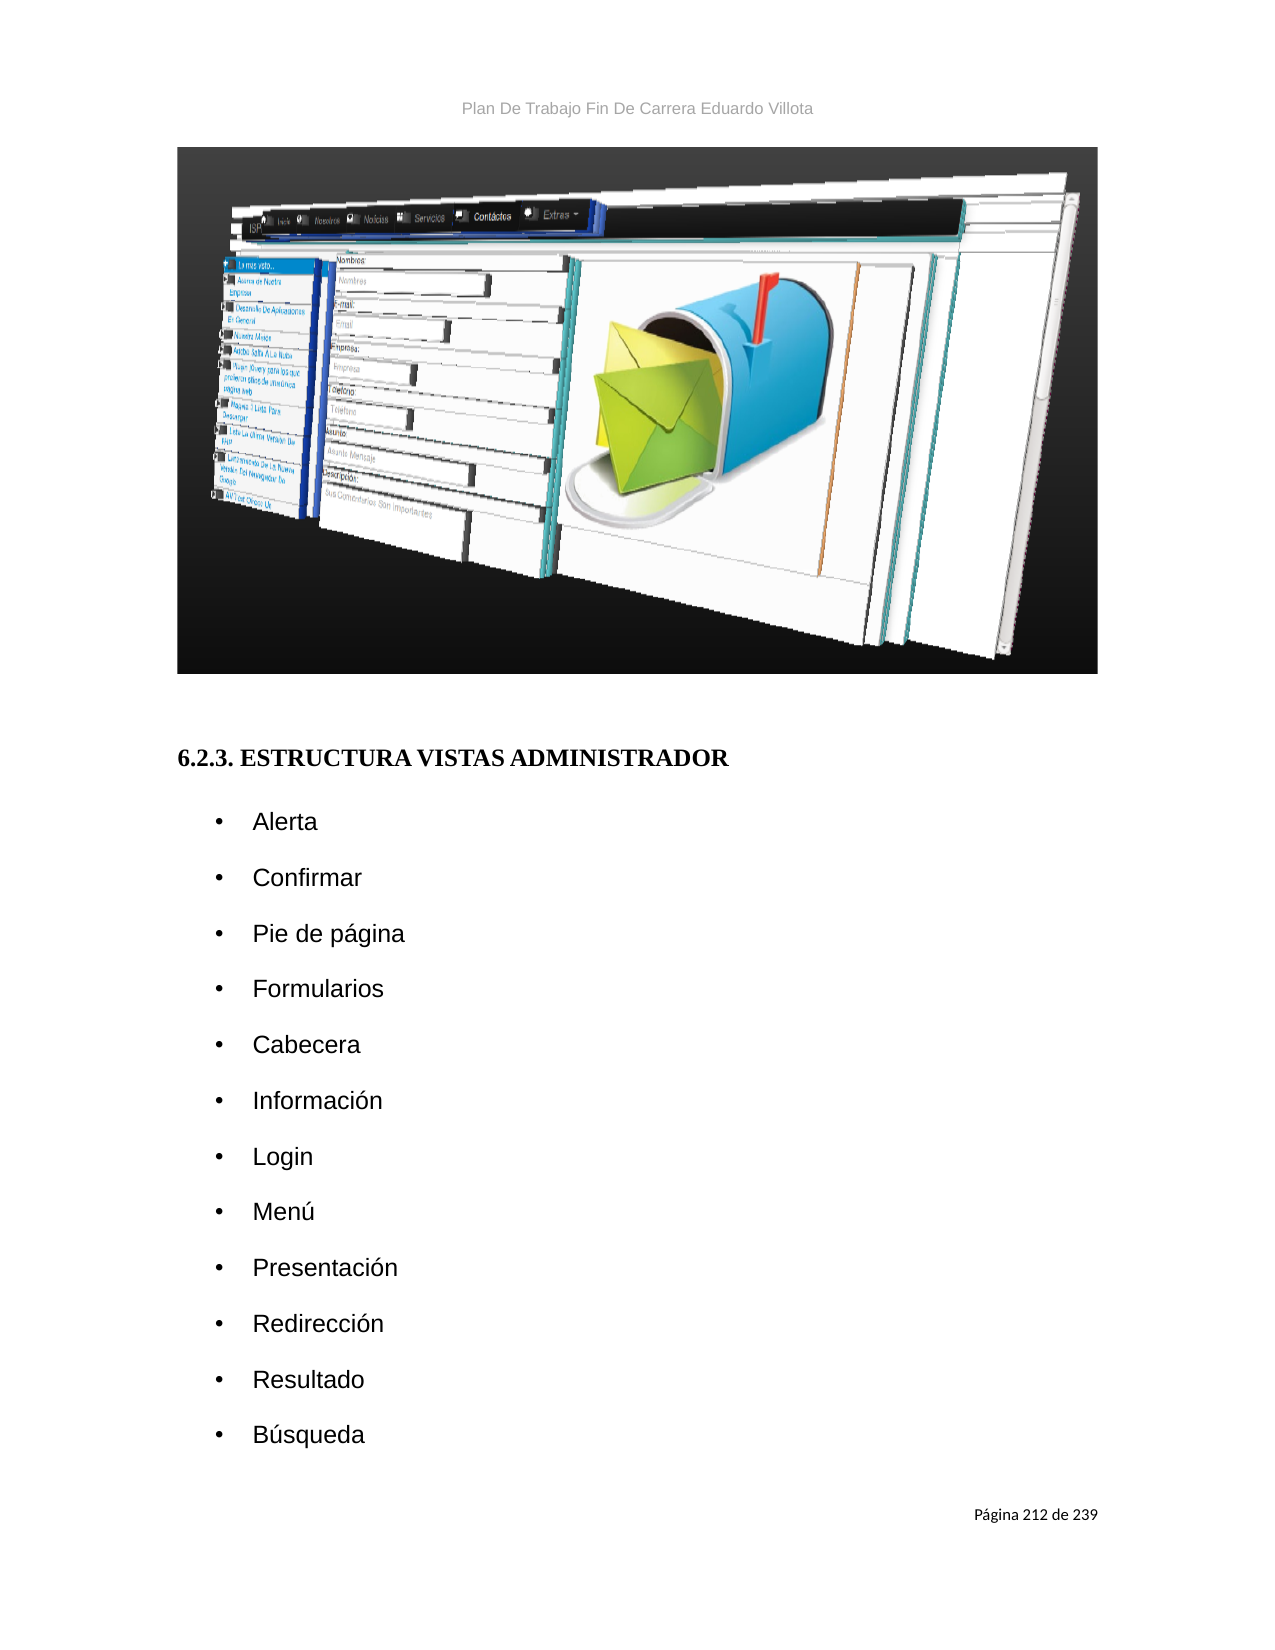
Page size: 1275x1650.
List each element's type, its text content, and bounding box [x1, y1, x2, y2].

picture [177, 147, 1098, 674]
list Confirmar [215, 863, 1098, 892]
list Presentación [215, 1253, 1098, 1282]
list Cabecera [215, 1030, 1098, 1059]
list Pie de página [215, 919, 1098, 948]
list Información [215, 1086, 1098, 1115]
list Búsqueda [215, 1420, 1098, 1449]
list Resultado [215, 1364, 1098, 1393]
list Formularios [215, 974, 1098, 1003]
list Login [215, 1142, 1098, 1171]
text 6.2.3. ESTRUCTURA VISTAS ADMINISTRADOR [177, 743, 1098, 772]
list Menú [215, 1197, 1098, 1226]
list Alerta [215, 807, 1098, 836]
list Redirección [215, 1309, 1098, 1338]
